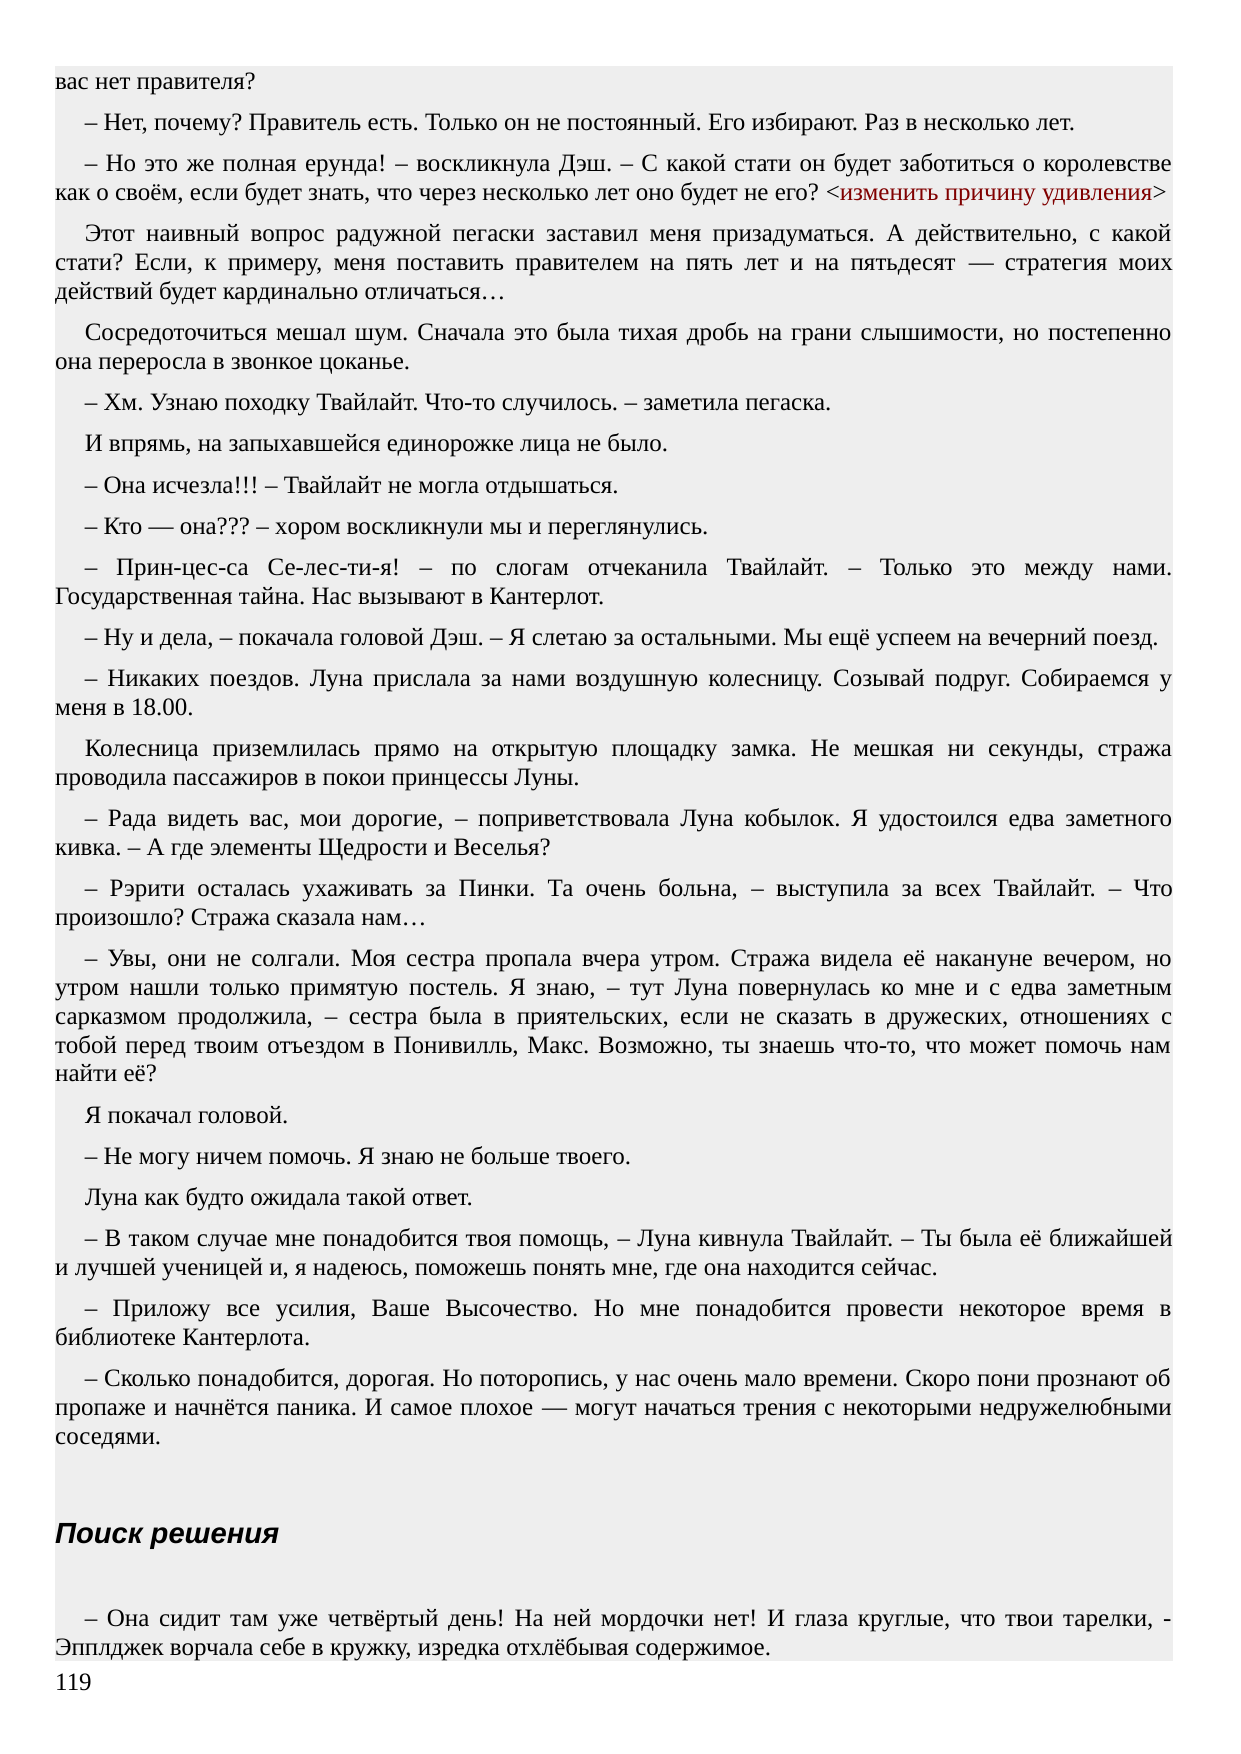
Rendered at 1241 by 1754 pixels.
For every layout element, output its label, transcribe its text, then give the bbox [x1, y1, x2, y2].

text – Сколько понадобится, дорогая. Но поторопись, у нас очень мало времени. Скоро пони прознают об пропаже и начнётся паника. И самое плохое — могут начаться трения с некоторыми недружелюбными соседями. [55, 1363, 1173, 1450]
text вас нет правителя? [55, 66, 1173, 95]
text – Приложу все усилия, Ваше Высочество. Но мне понадобится провести некоторое время в библиотеке Кантерлота. [55, 1293, 1173, 1351]
text – Рада видеть вас, мои дорогие, – поприветствовала Луна кобылок. Я удостоился едва заметного кивка. – А где элементы Щедрости и Веселья? [55, 803, 1173, 861]
text – Хм. Узнаю походку Твайлайт. Что-то случилось. – заметила пегаска. [55, 387, 1173, 416]
text – Но это же полная ерунда! – воскликнула Дэш. – С какой стати он будет заботиться о королевстве как о своём, если будет знать, что через несколько лет оно будет не его? <изменить причину удивления> [55, 148, 1173, 206]
text – Нет, почему? Правитель есть. Только он не постоянный. Его избирают. Раз в несколько лет. [55, 107, 1173, 136]
text – Ну и дела, – покачала головой Дэш. – Я слетаю за остальными. Мы ещё успеем на вечерний поезд. [55, 622, 1173, 651]
text – Она сидит там уже четвёртый день! На ней мордочки нет! И глаза круглые, что твои тарелки, - Эпплджек ворчала себе в кружку, изредка отхлёбывая содержимое. [55, 1603, 1173, 1661]
text – Прин-цес-са Се-лес-ти-я! – по слогам отчеканила Твайлайт. – Только это между нами. Государственная тайна. Нас вызывают в Кантерлот. [55, 552, 1173, 610]
text – Увы, они не солгали. Моя сестра пропала вчера утром. Стража видела её накануне вечером, но утром нашли только примятую постель. Я знаю, – тут Луна повернулась ко мне и с едва заметным сарказмом продолжила, – сестра была в приятельских, если не сказать в дружеских, отношениях с тобой перед твоим отъездом в Понивилль, Макс. Возможно, ты знаешь что-то, что может помочь нам найти её? [55, 943, 1173, 1087]
subtitle Поиск решения [55, 1516, 1173, 1549]
text Луна как будто ожидала такой ответ. [55, 1182, 1173, 1211]
text И впрямь, на запыхавшейся единорожке лица не было. [55, 428, 1173, 457]
text – В таком случае мне понадобится твоя помощь, – Луна кивнула Твайлайт. – Ты была её ближайшей и лучшей ученицей и, я надеюсь, поможешь понять мне, где она находится сейчас. [55, 1223, 1173, 1281]
text – Кто — она??? – хором воскликнули мы и переглянулись. [55, 511, 1173, 540]
text Я покачал головой. [55, 1100, 1173, 1128]
text – Не могу ничем помочь. Я знаю не больше твоего. [55, 1141, 1173, 1170]
text Этот наивный вопрос радужной пегаски заставил меня призадуматься. А действительно, с какой стати? Если, к примеру, меня поставить правителем на пять лет и на пятьдесят — стратегия моих действий будет кардинально отличаться… [55, 218, 1173, 305]
text – Рэрити осталась ухаживать за Пинки. Та очень больна, – выступила за всех Твайлайт. – Что произошло? Стража сказала нам… [55, 873, 1173, 931]
text – Никаких поездов. Луна прислала за нами воздушную колесницу. Созывай подруг. Собираемся у меня в 18.00. [55, 663, 1173, 721]
text Сосредоточиться мешал шум. Сначала это была тихая дробь на грани слышимости, но постепенно она переросла в звонкое цоканье. [55, 317, 1173, 375]
text – Она исчезла!!! – Твайлайт не могла отдышаться. [55, 470, 1173, 498]
text Колесница приземлилась прямо на открытую площадку замка. Не мешкая ни секунды, стража проводила пассажиров в покои принцессы Луны. [55, 733, 1173, 791]
